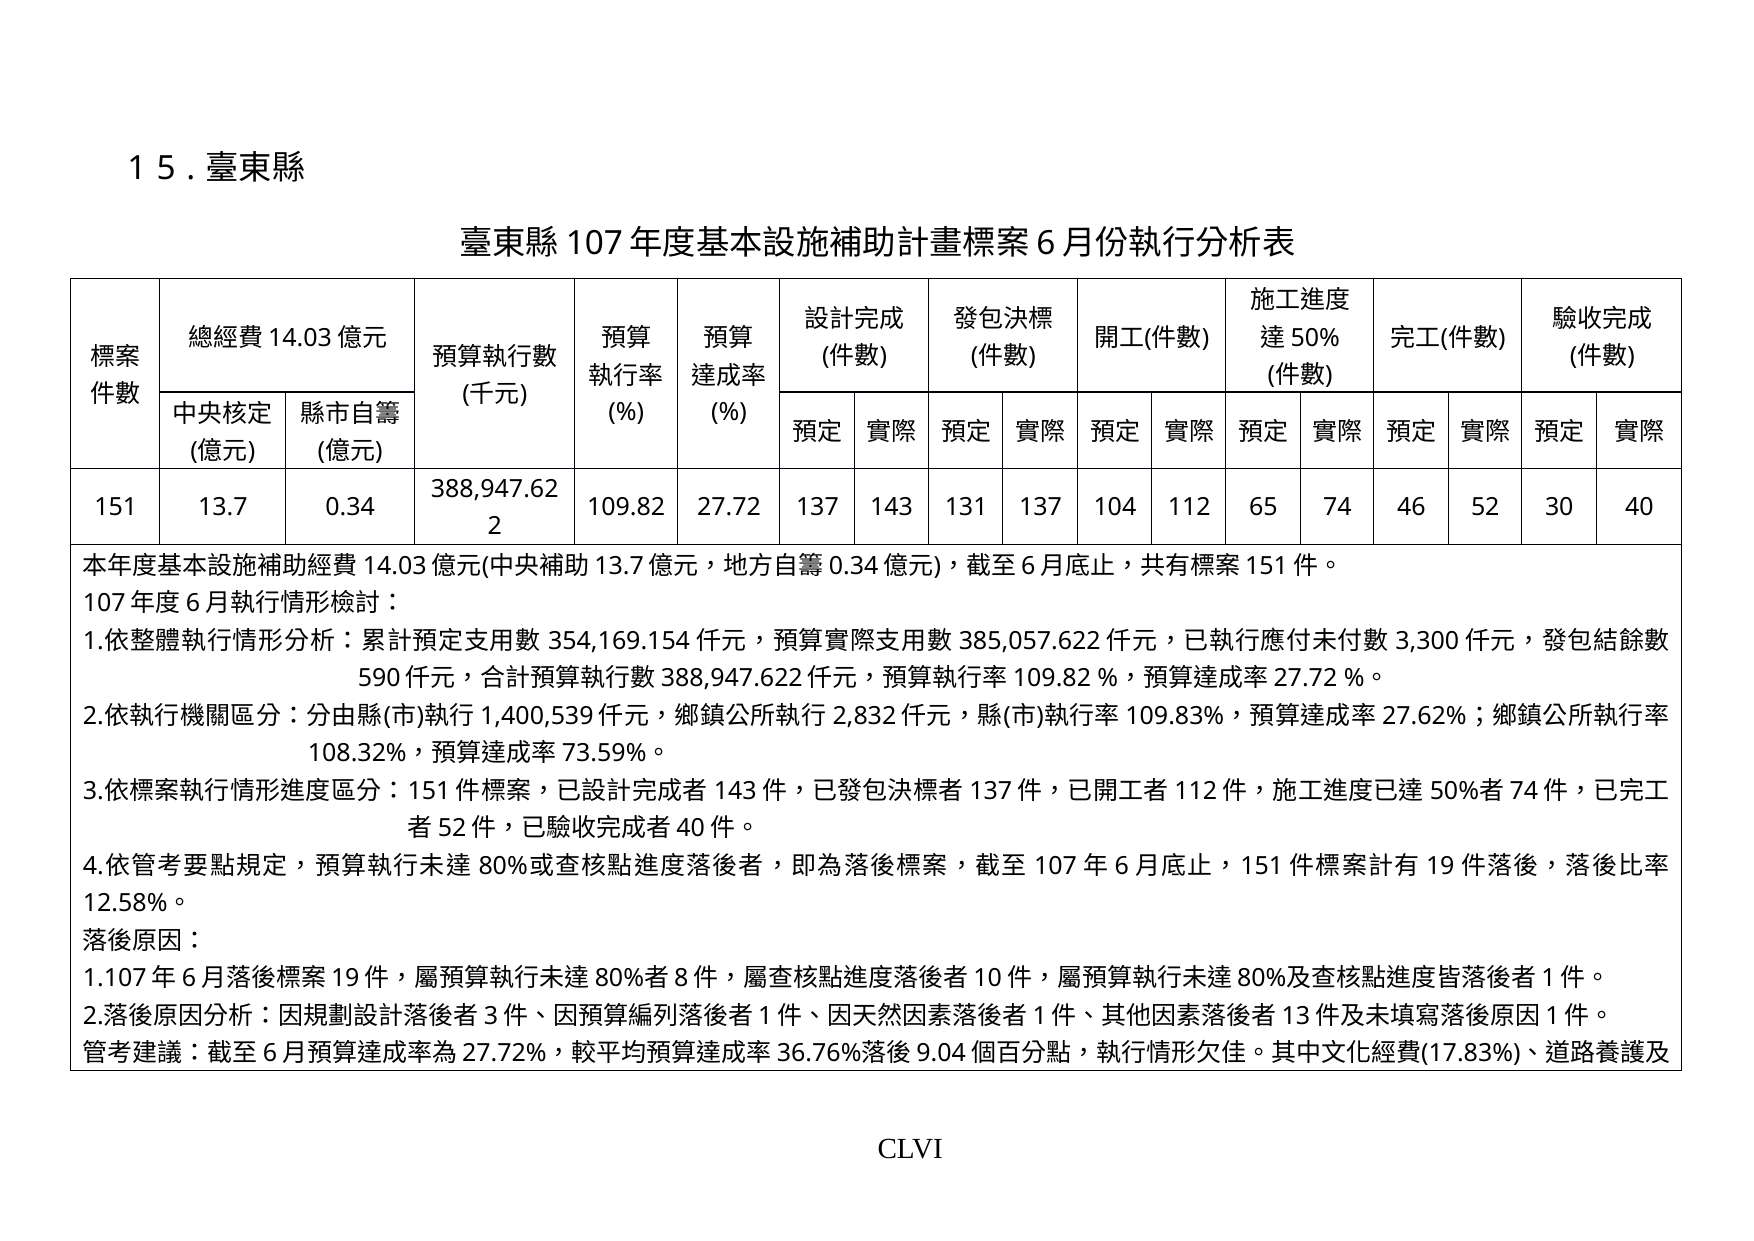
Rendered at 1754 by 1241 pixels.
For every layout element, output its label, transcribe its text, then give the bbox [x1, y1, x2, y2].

table_cell 本年度基本設施補助經費14.03億元(中央補助13.7億元，地方自籌0.34億元)，截至6月底止，共有標案151件。 107年度6月執行情形檢討： 1.依整體執行情形分析：累計預定支用數354,169.154仟元，預算實際支用數385,057.622仟元，已執行應付未付數3,300仟元，發包結餘數590仟元，合計預算執行數388,947.622仟元，預算執行率109.82 %，預算達成率27.72 %。 2.依執行機關區分：分由縣(市)執行1,400,539仟元，鄉鎮公所執行2,832仟元，縣(市)執行率109.83%，預算達成率27.62%；鄉鎮公所執行率108.32%，預算達成率73.59%。 3.依標案執行情形進度區分：151件標案，已設計完成者143件，已發包決標者137件，已開工者112件，施工進度已達50%者74件，已完工者52件，已驗收完成者40件。 4.依管考要點規定，預算執行未達80%或查核點進度落後者，即為落後標案，截至107年6月底止，151件標案計有19件落後，落後比率12.58%。 落後原因： 1.107年6月落後標案19件，屬預算執行未達80%者8件，屬查核點進度落後者10件，屬預算執行未達80%及查核點進度皆落後者1件。 2.落後原因分析：因規劃設計落後者3件、因預算編列落後者1件、因天然因素落後者1件、其他因素落後者13件及未填寫落後原因1件。 管考建議：截至6月預算達成率為27.72%，較平均預算達成率36.76%落後9.04個百分點，執行情形欠佳。其中文化經費(17.83%)、道路養護及 [71, 545, 1681, 1069]
table_cell 實際 [1301, 393, 1373, 467]
table_cell 109.82 [575, 469, 677, 543]
table_header 預算 執行率 (%) [575, 279, 677, 467]
table_cell 143 [855, 469, 928, 543]
table_cell 30 [1522, 469, 1596, 543]
table_cell 中央核定 (億元) [160, 393, 285, 467]
text 臺東縣107年度基本設施補助計畫標案6月份執行分析表 [71, 203, 1683, 278]
table_cell 46 [1374, 469, 1448, 543]
table_header 標案件數 [71, 279, 159, 467]
table_cell 104 [1078, 469, 1151, 543]
table_cell 137 [780, 469, 854, 543]
table_cell 預定 [1226, 393, 1300, 467]
table_header 設計完成 (件數) [780, 279, 928, 391]
table_header 完工(件數) [1374, 279, 1521, 391]
table_cell 27.72 [678, 469, 779, 543]
table_cell 388,947.622 [415, 469, 574, 543]
table_cell 預定 [1374, 393, 1448, 467]
table_cell 74 [1301, 469, 1373, 543]
table_cell 預定 [1522, 393, 1596, 467]
table_cell 實際 [1449, 393, 1521, 467]
table_cell 137 [1003, 469, 1077, 543]
table_cell 實際 [1597, 393, 1681, 467]
table_cell 151 [71, 469, 159, 543]
table_cell 40 [1597, 469, 1681, 543]
table_header 開工(件數) [1078, 279, 1225, 391]
table_header 預算執行數 (千元) [415, 279, 574, 467]
table_header 驗收完成 (件數) [1522, 279, 1681, 391]
table_cell 預定 [1078, 393, 1151, 467]
table_cell 112 [1152, 469, 1225, 543]
table_cell 縣市自籌 (億元) [286, 393, 414, 467]
table_header 發包決標 (件數) [929, 279, 1077, 391]
table_cell 實際 [855, 393, 928, 467]
subtitle 15.臺東縣 [127, 128, 1683, 203]
table_cell 實際 [1003, 393, 1077, 467]
table_cell 131 [929, 469, 1002, 543]
table_header 預算 達成率 (%) [678, 279, 779, 467]
table_cell 實際 [1152, 393, 1225, 467]
table_cell 13.7 [160, 469, 285, 543]
table_header 施工進度 達50% (件數) [1226, 279, 1373, 391]
table_header 總經費14.03億元 [160, 279, 414, 391]
table_cell 預定 [929, 393, 1002, 467]
table_cell 預定 [780, 393, 854, 467]
table_cell 52 [1449, 469, 1521, 543]
table_cell 0.34 [286, 469, 414, 543]
table_cell 65 [1226, 469, 1300, 543]
